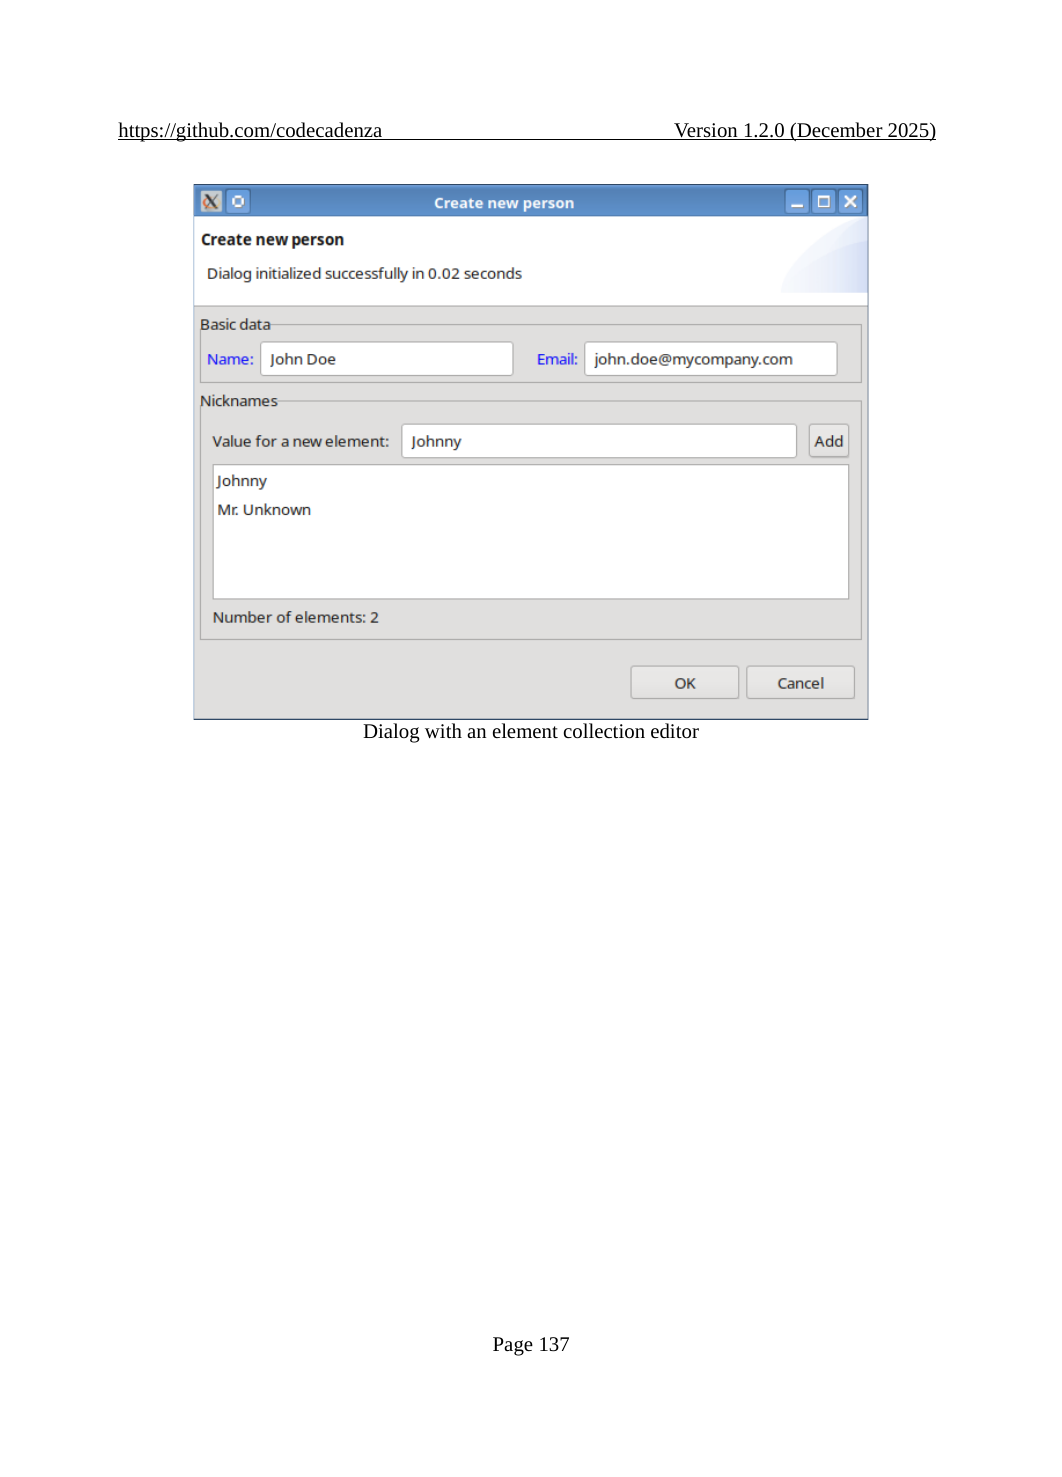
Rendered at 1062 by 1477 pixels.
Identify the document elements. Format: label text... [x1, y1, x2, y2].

text Dialog with an element collection editor [193, 720, 868, 743]
picture [193, 184, 869, 720]
